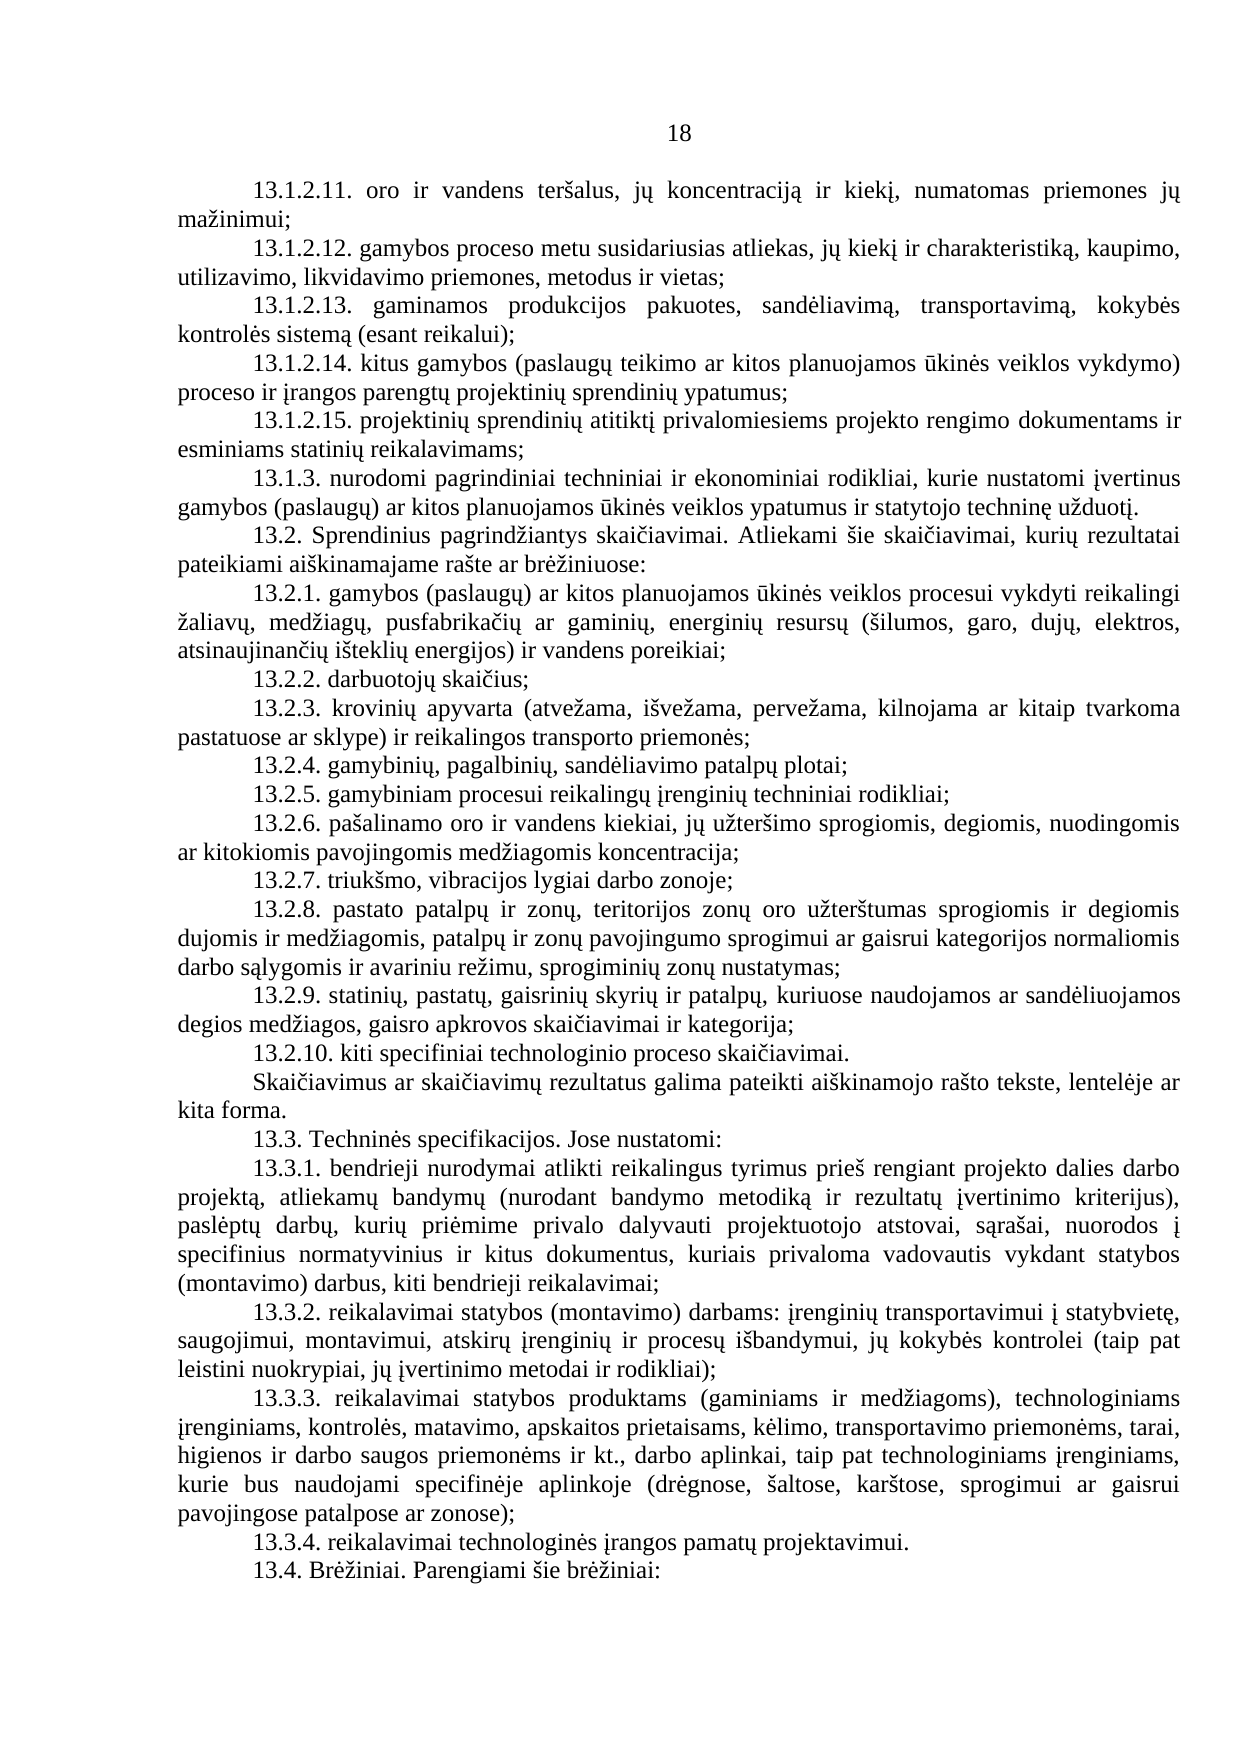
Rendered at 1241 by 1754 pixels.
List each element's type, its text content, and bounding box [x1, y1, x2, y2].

text 13.2.10. kiti specifiniai technologinio proceso skaičiavimai. [177, 1038, 1181, 1067]
text 13.4. Brėžiniai. Parengiami šie brėžiniai: [177, 1556, 1181, 1584]
text 13.1.3. nurodomi pagrindiniai techniniai ir ekonominiai rodikliai, kurie nustatomi įvertinus gamybos (paslaugų) ar kitos planuojamos ūkinės veiklos ypatumus ir statytojo techninę užduotį. [177, 463, 1181, 521]
text 13.1.2.13. gaminamos produkcijos pakuotes, sandėliavimą, transportavimą, kokybės kontrolės sistemą (esant reikalui); [177, 291, 1181, 348]
text 13.2.9. statinių, pastatų, gaisrinių skyrių ir patalpų, kuriuose naudojamos ar sandėliuojamos degios medžiagos, gaisro apkrovos skaičiavimai ir kategorija; [177, 981, 1181, 1038]
text 13.1.2.11. oro ir vandens teršalus, jų koncentraciją ir kiekį, numatomas priemones jų mažinimui; [177, 176, 1181, 233]
text 13.2.4. gamybinių, pagalbinių, sandėliavimo patalpų plotai; [177, 751, 1181, 779]
text 13.2.5. gamybiniam procesui reikalingų įrenginių techniniai rodikliai; [177, 779, 1181, 808]
text 13.2. Sprendinius pagrindžiantys skaičiavimai. Atliekami šie skaičiavimai, kurių rezultatai pateikiami aiškinamajame rašte ar brėžiniuose: [177, 521, 1181, 578]
text 13.3.1. bendrieji nurodymai atlikti reikalingus tyrimus prieš rengiant projekto dalies darbo projektą, atliekamų bandymų (nurodant bandymo metodiką ir rezultatų įvertinimo kriterijus), paslėptų darbų, kurių priėmime privalo dalyvauti projektuotojo atstovai, sąrašai, nuorodos į specifinius normatyvinius ir kitus dokumentus, kuriais privaloma vadovautis vykdant statybos (montavimo) darbus, kiti bendrieji reikalavimai; [177, 1153, 1181, 1297]
text 13.1.2.15. projektinių sprendinių atitiktį privalomiesiems projekto rengimo dokumentams ir esminiams statinių reikalavimams; [177, 406, 1181, 463]
text 13.3.2. reikalavimai statybos (montavimo) darbams: įrenginių transportavimui į statybvietę, saugojimui, montavimui, atskirų įrenginių ir procesų išbandymui, jų kokybės kontrolei (taip pat leistini nuokrypiai, jų įvertinimo metodai ir rodikliai); [177, 1297, 1181, 1383]
text 13.2.1. gamybos (paslaugų) ar kitos planuojamos ūkinės veiklos procesui vykdyti reikalingi žaliavų, medžiagų, pusfabrikačių ar gaminių, energinių resursų (šilumos, garo, dujų, elektros, atsinaujinančių išteklių energijos) ir vandens poreikiai; [177, 578, 1181, 664]
text 13.2.8. pastato patalpų ir zonų, teritorijos zonų oro užterštumas sprogiomis ir degiomis dujomis ir medžiagomis, patalpų ir zonų pavojingumo sprogimui ar gaisrui kategorijos normaliomis darbo sąlygomis ir avariniu režimu, sprogiminių zonų nustatymas; [177, 894, 1181, 981]
text 13.3. Techninės specifikacijos. Jose nustatomi: [177, 1124, 1181, 1153]
text 13.3.3. reikalavimai statybos produktams (gaminiams ir medžiagoms), technologiniams įrenginiams, kontrolės, matavimo, apskaitos prietaisams, kėlimo, transportavimo priemonėms, tarai, higienos ir darbo saugos priemonėms ir kt., darbo aplinkai, taip pat technologiniams įrenginiams, kurie bus naudojami specifinėje aplinkoje (drėgnose, šaltose, karštose, sprogimui ar gaisrui pavojingose patalpose ar zonose); [177, 1383, 1181, 1527]
text 13.1.2.12. gamybos proceso metu susidariusias atliekas, jų kiekį ir charakteristiką, kaupimo, utilizavimo, likvidavimo priemones, metodus ir vietas; [177, 233, 1181, 291]
text 13.2.2. darbuotojų skaičius; [177, 664, 1181, 693]
text 13.3.4. reikalavimai technologinės įrangos pamatų projektavimui. [177, 1527, 1181, 1556]
text 13.2.6. pašalinamo oro ir vandens kiekiai, jų užteršimo sprogiomis, degiomis, nuodingomis ar kitokiomis pavojingomis medžiagomis koncentracija; [177, 808, 1181, 866]
text 13.1.2.14. kitus gamybos (paslaugų teikimo ar kitos planuojamos ūkinės veiklos vykdymo) proceso ir įrangos parengtų projektinių sprendinių ypatumus; [177, 348, 1181, 406]
text 13.2.7. triukšmo, vibracijos lygiai darbo zonoje; [177, 866, 1181, 894]
text 13.2.3. krovinių apyvarta (atvežama, išvežama, pervežama, kilnojama ar kitaip tvarkoma pastatuose ar sklype) ir reikalingos transporto priemonės; [177, 693, 1181, 751]
text Skaičiavimus ar skaičiavimų rezultatus galima pateikti aiškinamojo rašto tekste, lentelėje ar kita forma. [177, 1067, 1181, 1124]
